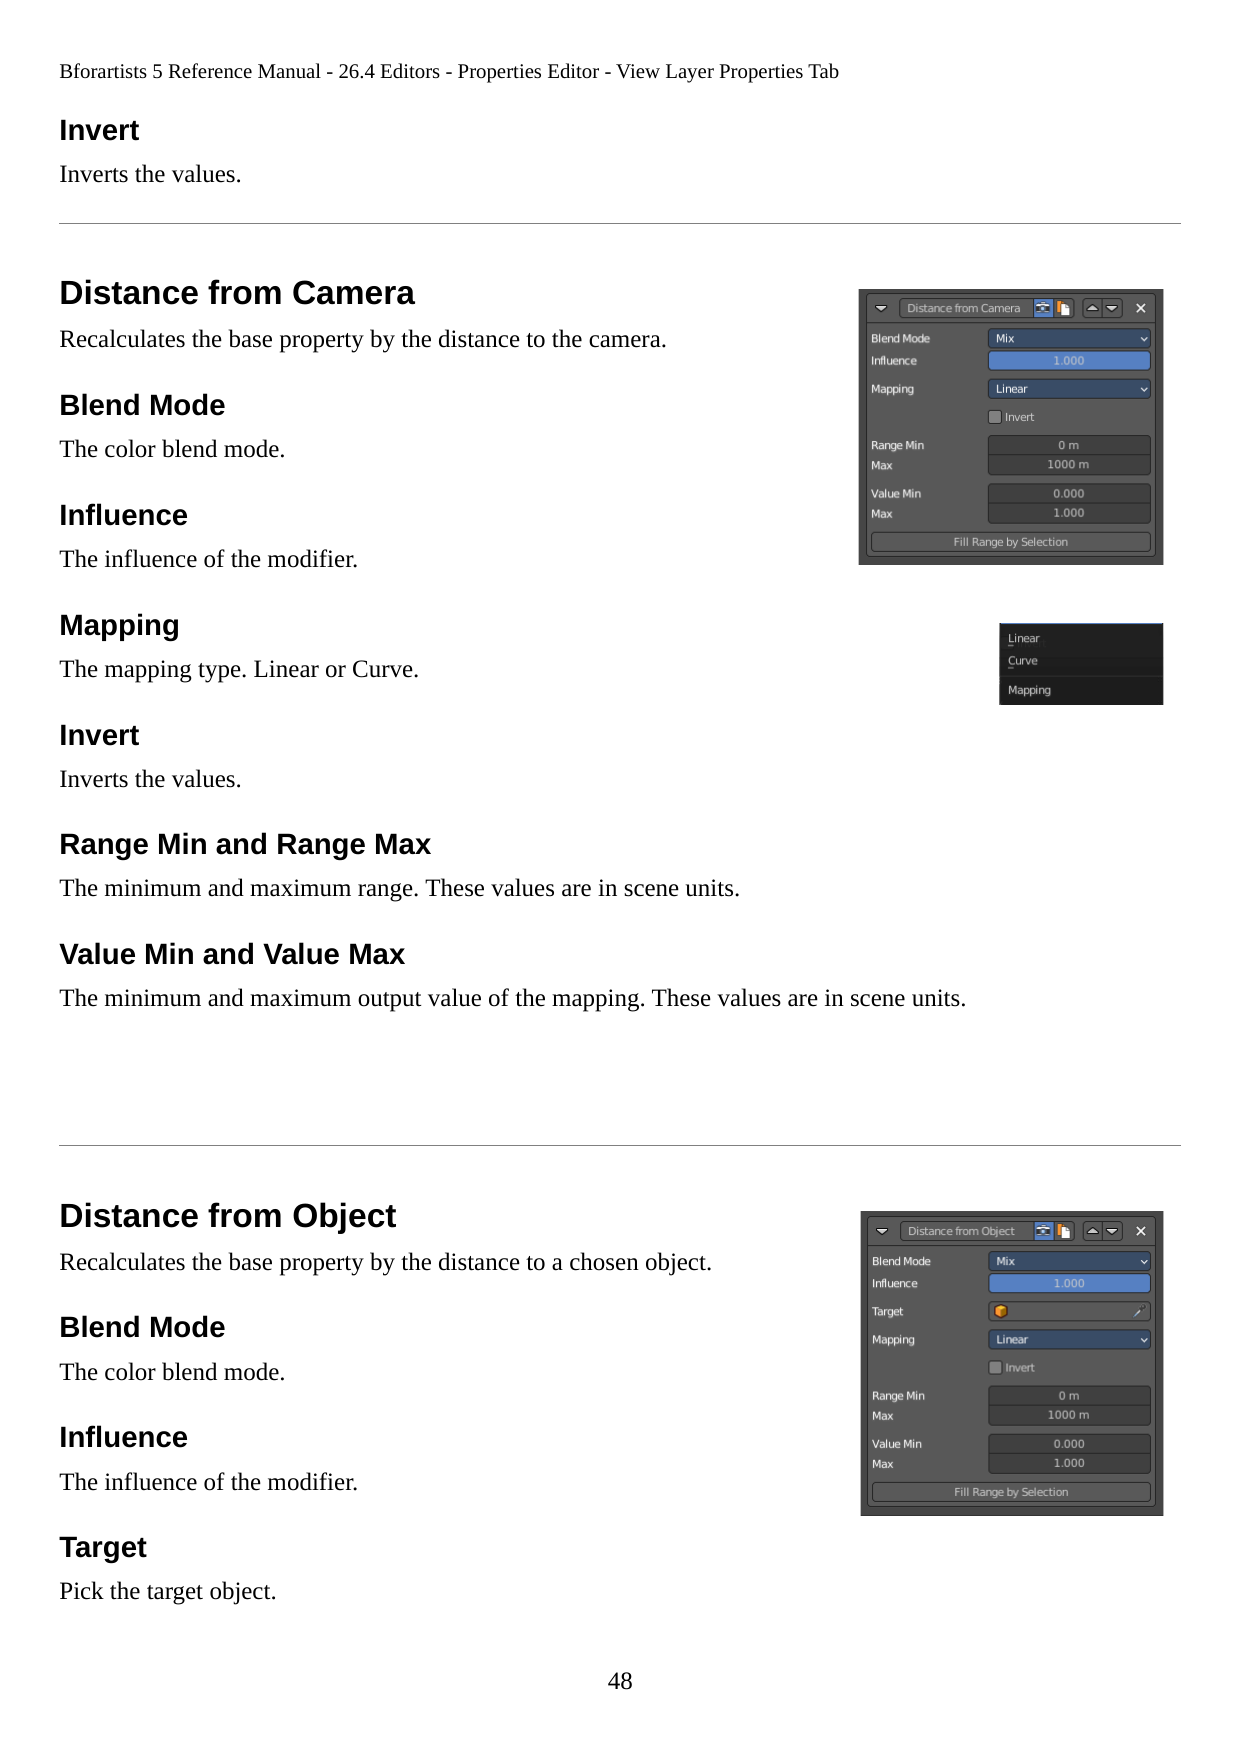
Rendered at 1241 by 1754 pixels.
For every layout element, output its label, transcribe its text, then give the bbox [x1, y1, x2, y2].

subtitle Invert [59, 717, 1181, 751]
picture [999, 623, 1164, 705]
text The minimum and maximum range. These values are in scene units. [59, 873, 1181, 902]
subtitle Blend Mode [59, 388, 858, 421]
text The color blend mode. [59, 434, 858, 463]
text The color blend mode. [59, 1357, 860, 1385]
text Recalculates the base property by the distance to a chosen object. [59, 1247, 860, 1276]
text Inverts the values. [59, 159, 1181, 188]
subtitle Mapping [59, 607, 1181, 641]
subtitle [1164, 1420, 1181, 1454]
text Recalculates the base property by the distance to the camera. [59, 324, 858, 353]
text Pick the target object. [59, 1576, 1181, 1605]
subtitle [1164, 498, 1181, 531]
picture [858, 289, 1164, 565]
text The minimum and maximum output value of the mapping. These values are in scene units. [59, 983, 1181, 1012]
picture [860, 1211, 1164, 1516]
subtitle Target [59, 1530, 1181, 1564]
text Inverts the values. [59, 764, 1181, 792]
text The influence of the modifier. [59, 1467, 860, 1495]
subtitle Influence [59, 498, 858, 531]
subtitle Influence [59, 1420, 860, 1454]
subtitle [1164, 1310, 1181, 1344]
text [1164, 1357, 1181, 1385]
text The influence of the modifier. [59, 544, 1181, 573]
subtitle Distance from Object [59, 1196, 1181, 1234]
subtitle Range Min and Range Max [59, 827, 1181, 861]
text The mapping type. Linear or Curve. [59, 654, 999, 682]
text [1164, 434, 1181, 463]
subtitle Value Min and Value Max [59, 937, 1181, 971]
subtitle Invert [59, 113, 1181, 146]
subtitle Distance from Camera [59, 273, 1181, 312]
subtitle Blend Mode [59, 1310, 860, 1344]
subtitle [1164, 388, 1181, 421]
